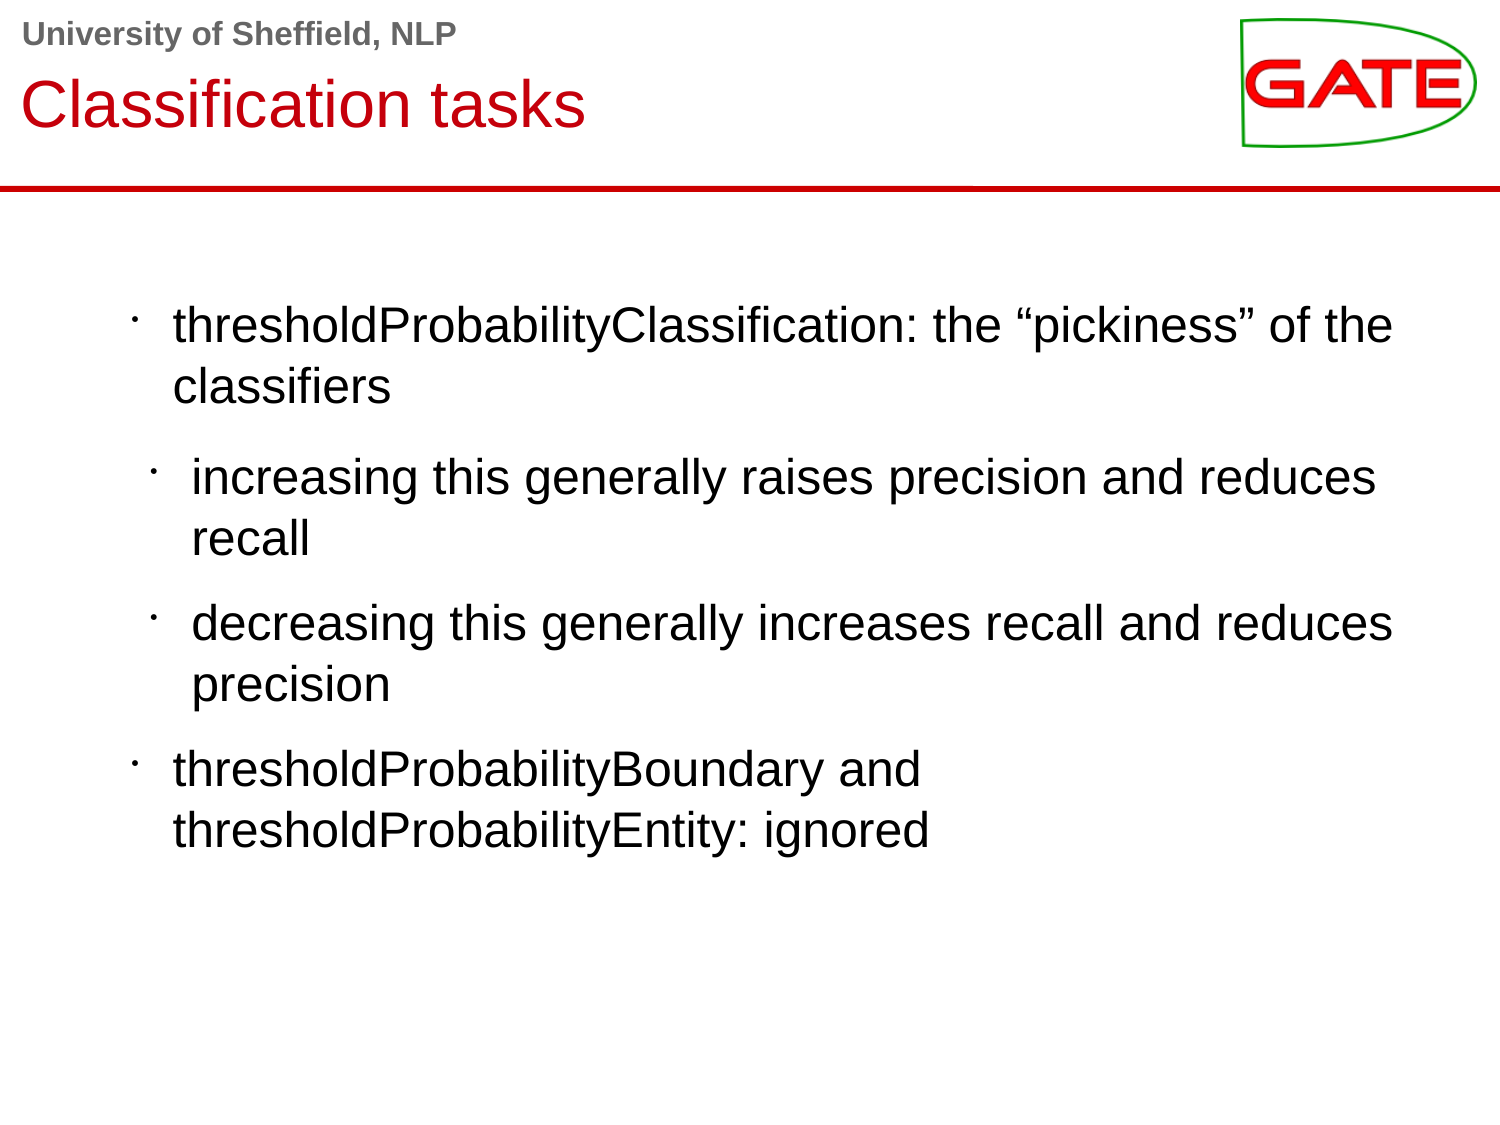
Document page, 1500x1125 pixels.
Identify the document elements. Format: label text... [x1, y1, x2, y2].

list thresholdProbabilityClassification: the “pickiness” of the classifiers increasing this generally raises precision and reduces recall decreasing this generally increases recall and reduces precision thresholdProbabilityBoundary and thresholdProbabilityEntity: ignored [74, 290, 1424, 1034]
title Classification tasks [41, 43, 1390, 245]
picture [1240, 18, 1477, 148]
